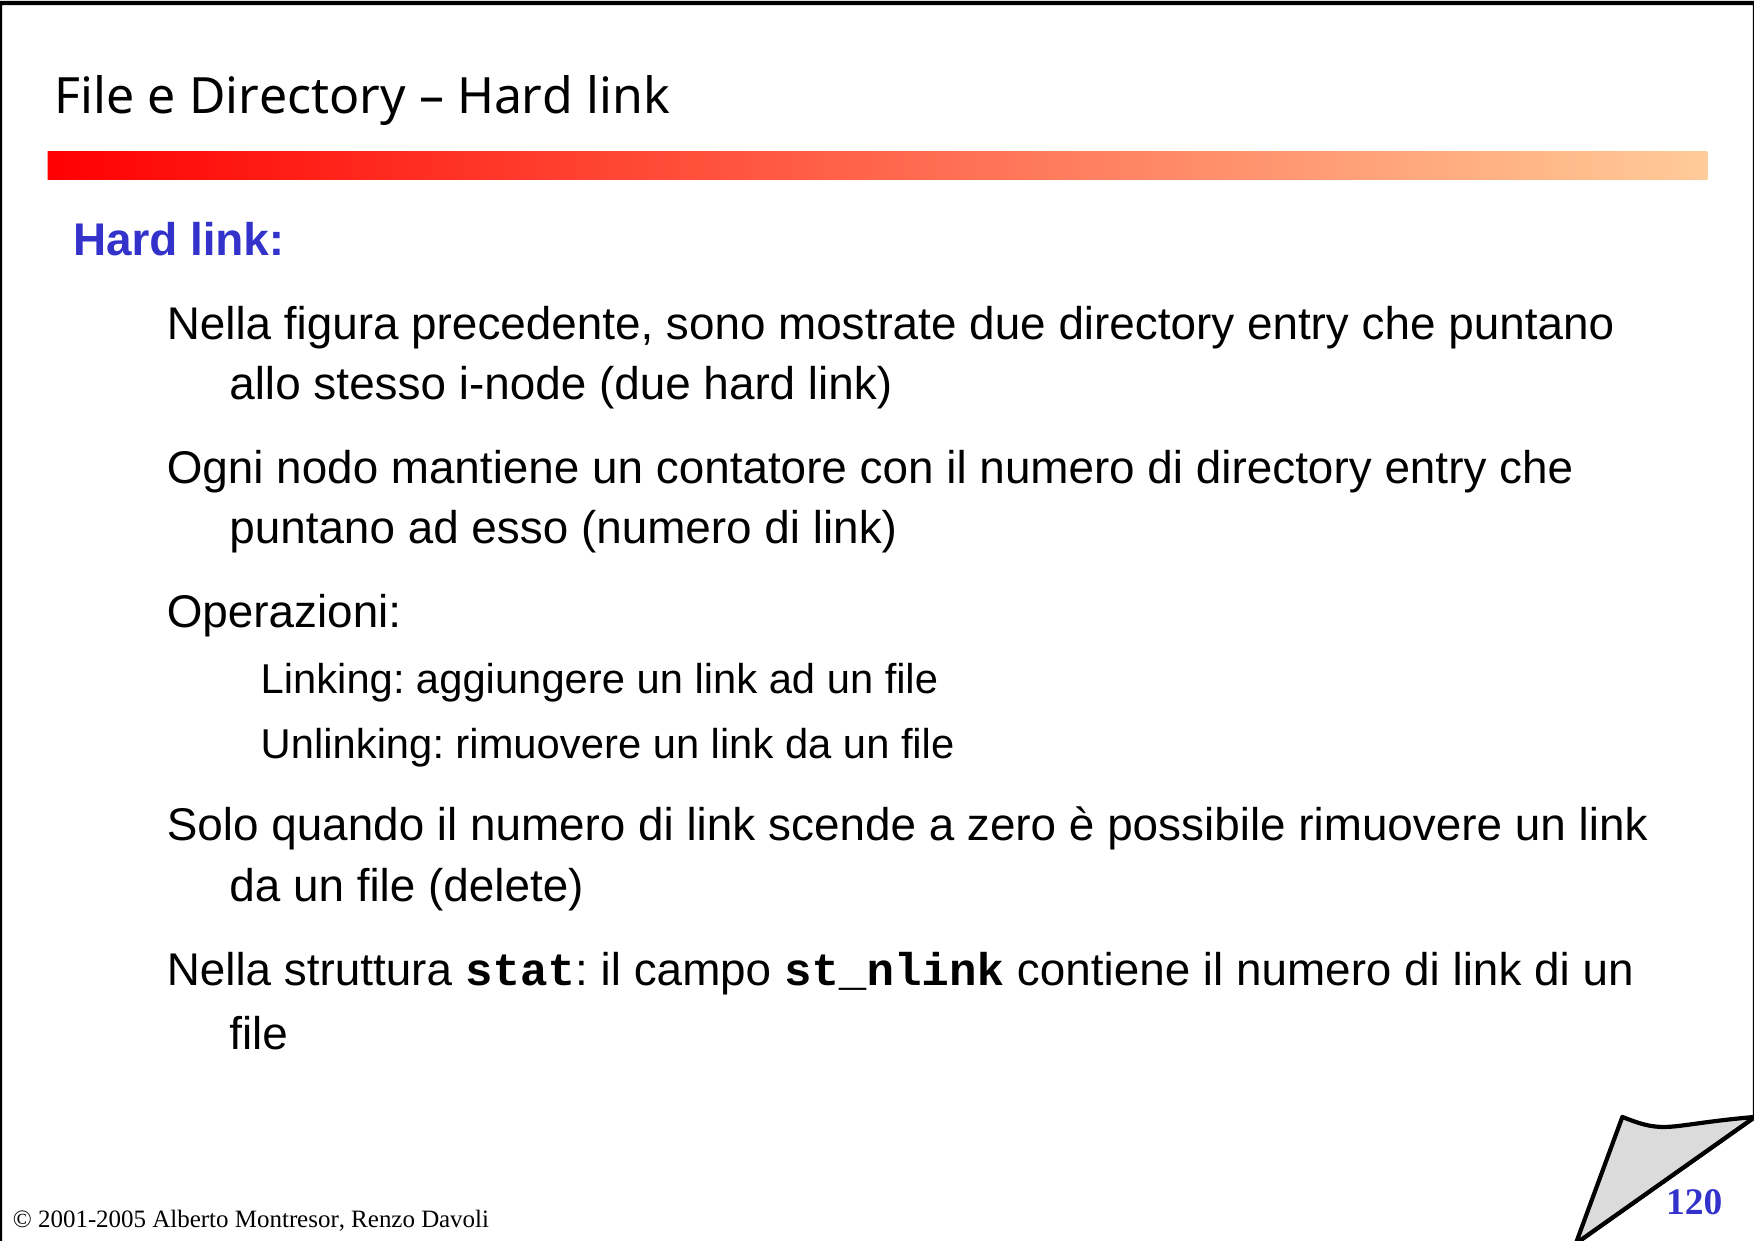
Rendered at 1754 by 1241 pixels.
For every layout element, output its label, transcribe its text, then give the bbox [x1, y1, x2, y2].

list Hard link: Nella figura precedente, sono mostrate due directory entry che puntano allo stesso i-node (due hard link) Ogni nodo mantiene un contatore con il numero di directory entry che puntano ad esso (numero di link) Operazioni: Linking: aggiungere un link ad un file Unlinking: rimuovere un link da un file Solo quando il numero di link scende a zero è possibile rimuovere un link da un file (delete) Nella struttura stat: il campo st_nlink contiene il numero di link di un file [58, 206, 1696, 1154]
title File e Directory – Hard link [40, 49, 1714, 144]
